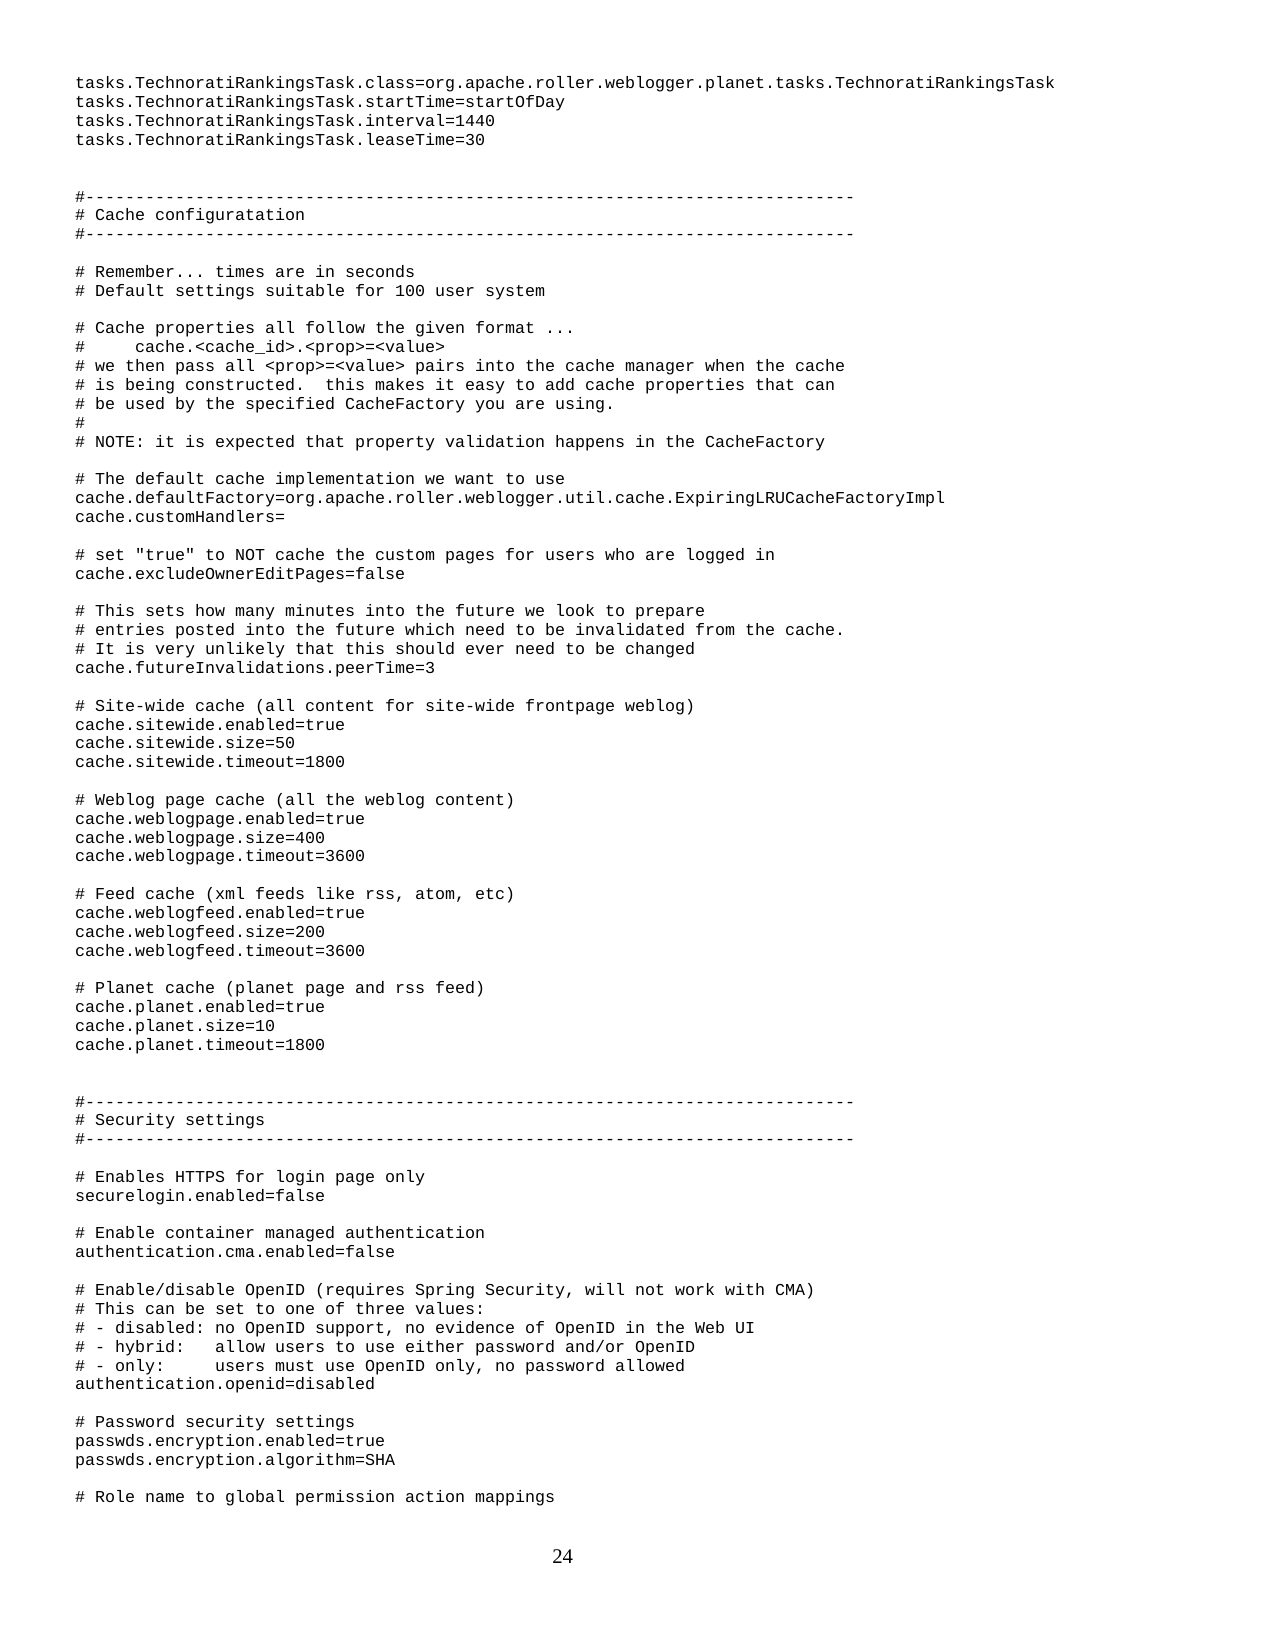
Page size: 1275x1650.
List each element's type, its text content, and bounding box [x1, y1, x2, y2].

text cache.weblogpage.size=400 [75, 829, 1200, 848]
text # be used by the specified CacheFactory you are using. [75, 396, 1200, 414]
text # NOTE: it is expected that property validation happens in the CacheFactory [75, 433, 1200, 452]
text #----------------------------------------------------------------------------- [75, 188, 1200, 207]
text cache.weblogfeed.enabled=true [75, 904, 1200, 923]
text cache.futureInvalidations.peerTime=3 [75, 659, 1200, 678]
text tasks.TechnoratiRankingsTask.class=org.apache.roller.weblogger.planet.tasks.TechnoratiRankingsTask [75, 75, 1200, 94]
text # entries posted into the future which need to be invalidated from the cache. [75, 622, 1200, 641]
text tasks.TechnoratiRankingsTask.interval=1440 [75, 113, 1200, 132]
text # Enable/disable OpenID (requires Spring Security, will not work with CMA) [75, 1282, 1200, 1301]
text # Remember... times are in seconds [75, 263, 1200, 282]
text cache.planet.enabled=true [75, 999, 1200, 1018]
text cache.weblogfeed.size=200 [75, 923, 1200, 942]
text # - hybrid: allow users to use either password and/or OpenID [75, 1338, 1200, 1357]
text # - only: users must use OpenID only, no password allowed [75, 1357, 1200, 1376]
text # Password security settings [75, 1414, 1200, 1432]
text # Site-wide cache (all content for site-wide frontpage weblog) [75, 697, 1200, 716]
text tasks.TechnoratiRankingsTask.startTime=startOfDay [75, 94, 1200, 113]
text authentication.cma.enabled=false [75, 1244, 1200, 1263]
text # [75, 414, 1200, 433]
text # Cache configuratation [75, 207, 1200, 226]
text cache.weblogpage.enabled=true [75, 810, 1200, 829]
text # It is very unlikely that this should ever need to be changed [75, 641, 1200, 659]
text # is being constructed. this makes it easy to add cache properties that can [75, 377, 1200, 396]
text # cache.<cache_id>.<prop>=<value> [75, 339, 1200, 358]
text # Default settings suitable for 100 user system [75, 282, 1200, 301]
text # This can be set to one of three values: [75, 1301, 1200, 1319]
text cache.sitewide.size=50 [75, 735, 1200, 754]
text # Cache properties all follow the given format ... [75, 320, 1200, 339]
text cache.planet.timeout=1800 [75, 1037, 1200, 1055]
text #----------------------------------------------------------------------------- [75, 226, 1200, 245]
text # Enables HTTPS for login page only [75, 1168, 1200, 1187]
text # Feed cache (xml feeds like rss, atom, etc) [75, 886, 1200, 904]
text # set "true" to NOT cache the custom pages for users who are logged in [75, 546, 1200, 565]
text # Enable container managed authentication [75, 1225, 1200, 1244]
text passwds.encryption.enabled=true [75, 1432, 1200, 1451]
text tasks.TechnoratiRankingsTask.leaseTime=30 [75, 132, 1200, 150]
text securelogin.enabled=false [75, 1187, 1200, 1206]
text authentication.openid=disabled [75, 1376, 1200, 1395]
text passwds.encryption.algorithm=SHA [75, 1451, 1200, 1470]
text cache.excludeOwnerEditPages=false [75, 565, 1200, 584]
text cache.sitewide.timeout=1800 [75, 754, 1200, 773]
text cache.weblogfeed.timeout=3600 [75, 942, 1200, 961]
text #----------------------------------------------------------------------------- [75, 1093, 1200, 1112]
text cache.weblogpage.timeout=3600 [75, 848, 1200, 867]
text # Security settings [75, 1112, 1200, 1131]
text cache.sitewide.enabled=true [75, 716, 1200, 735]
text # Role name to global permission action mappings [75, 1489, 1200, 1508]
text # - disabled: no OpenID support, no evidence of OpenID in the Web UI [75, 1319, 1200, 1338]
text cache.customHandlers= [75, 509, 1200, 527]
text # This sets how many minutes into the future we look to prepare [75, 603, 1200, 622]
text # The default cache implementation we want to use [75, 471, 1200, 490]
text cache.defaultFactory=org.apache.roller.weblogger.util.cache.ExpiringLRUCacheFactoryImpl [75, 490, 1200, 509]
text #----------------------------------------------------------------------------- [75, 1131, 1200, 1150]
text # Weblog page cache (all the weblog content) [75, 791, 1200, 810]
text cache.planet.size=10 [75, 1018, 1200, 1037]
text # Planet cache (planet page and rss feed) [75, 980, 1200, 999]
text # we then pass all <prop>=<value> pairs into the cache manager when the cache [75, 358, 1200, 377]
